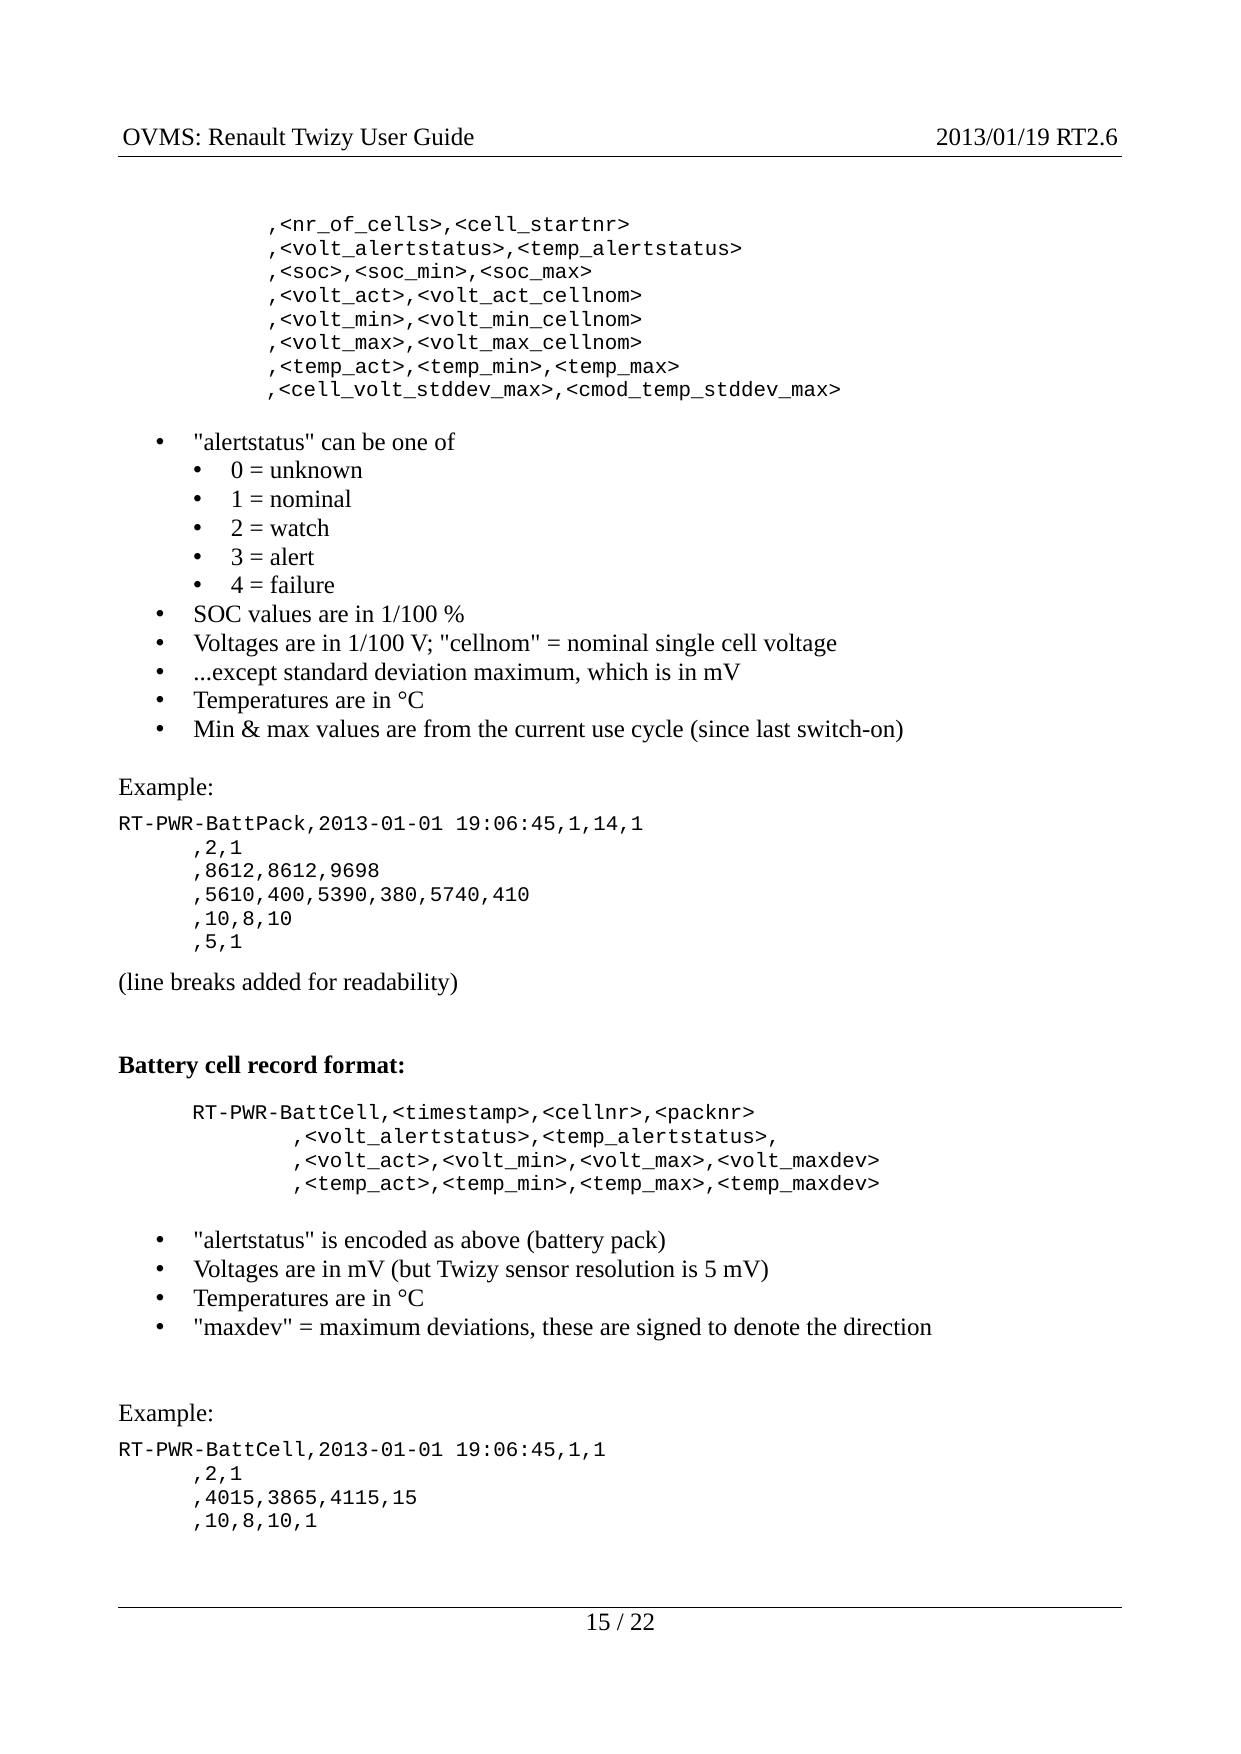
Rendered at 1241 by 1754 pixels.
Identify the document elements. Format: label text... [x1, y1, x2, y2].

text ,<temp_act>,<temp_min>,<temp_max>,<temp_maxdev> [192, 1173, 1122, 1197]
text ,<volt_max>,<volt_max_cellnom> [192, 332, 1122, 356]
list "alertstatus" can be one of [156, 427, 1122, 456]
list 0 = unknown [193, 456, 1122, 484]
text ,<volt_alertstatus>,<temp_alertstatus> [192, 238, 1122, 261]
text (line breaks added for readability) [118, 967, 1122, 996]
list Voltages are in mV (but Twizy sensor resolution is 5 mV) [156, 1254, 1122, 1283]
text RT-PWR-BattCell,<timestamp>,<cellnr>,<packnr> [192, 1079, 1122, 1126]
text RT-PWR-BattPack,2013-01-01 19:06:45,1,14,1 ,2,1 ,8612,8612,9698 ,5610,400,5390,380,5740,410 ,10,8,10 ,5,1 [118, 813, 1122, 955]
list Min & max values are from the current use cycle (since last switch-on) [156, 714, 1122, 743]
text Example: [118, 772, 1122, 801]
list "maxdev" = maximum deviations, these are signed to denote the direction [156, 1312, 1122, 1341]
text Example: [118, 1398, 1122, 1427]
list 4 = failure [193, 571, 1122, 599]
list SOC values are in 1/100 % [156, 599, 1122, 628]
text ,<volt_alertstatus>,<temp_alertstatus>, [192, 1126, 1122, 1149]
list ...except standard deviation maximum, which is in mV [156, 657, 1122, 686]
list Temperatures are in °C [156, 686, 1122, 714]
list 3 = alert [193, 542, 1122, 571]
text ,<temp_act>,<temp_min>,<temp_max> ,<cell_volt_stddev_max>,<cmod_temp_stddev_max> [192, 356, 1122, 403]
list Temperatures are in °C [156, 1283, 1122, 1312]
text Battery cell record format: [118, 1050, 1122, 1079]
list Voltages are in 1/100 V; "cellnom" = nominal single cell voltage [156, 628, 1122, 657]
text ,<volt_act>,<volt_act_cellnom> [192, 285, 1122, 308]
text RT-PWR-BattCell,2013-01-01 19:06:45,1,1 ,2,1 ,4015,3865,4115,15 ,10,8,10,1 [118, 1439, 1122, 1534]
list 2 = watch [193, 513, 1122, 542]
list "alertstatus" is encoded as above (battery pack) [156, 1226, 1122, 1254]
list 1 = nominal [193, 484, 1122, 513]
text ,<nr_of_cells>,<cell_startnr> [192, 214, 1122, 238]
text ,<volt_act>,<volt_min>,<volt_max>,<volt_maxdev> [192, 1149, 1122, 1173]
text ,<volt_min>,<volt_min_cellnom> [192, 308, 1122, 332]
text ,<soc>,<soc_min>,<soc_max> [192, 261, 1122, 285]
